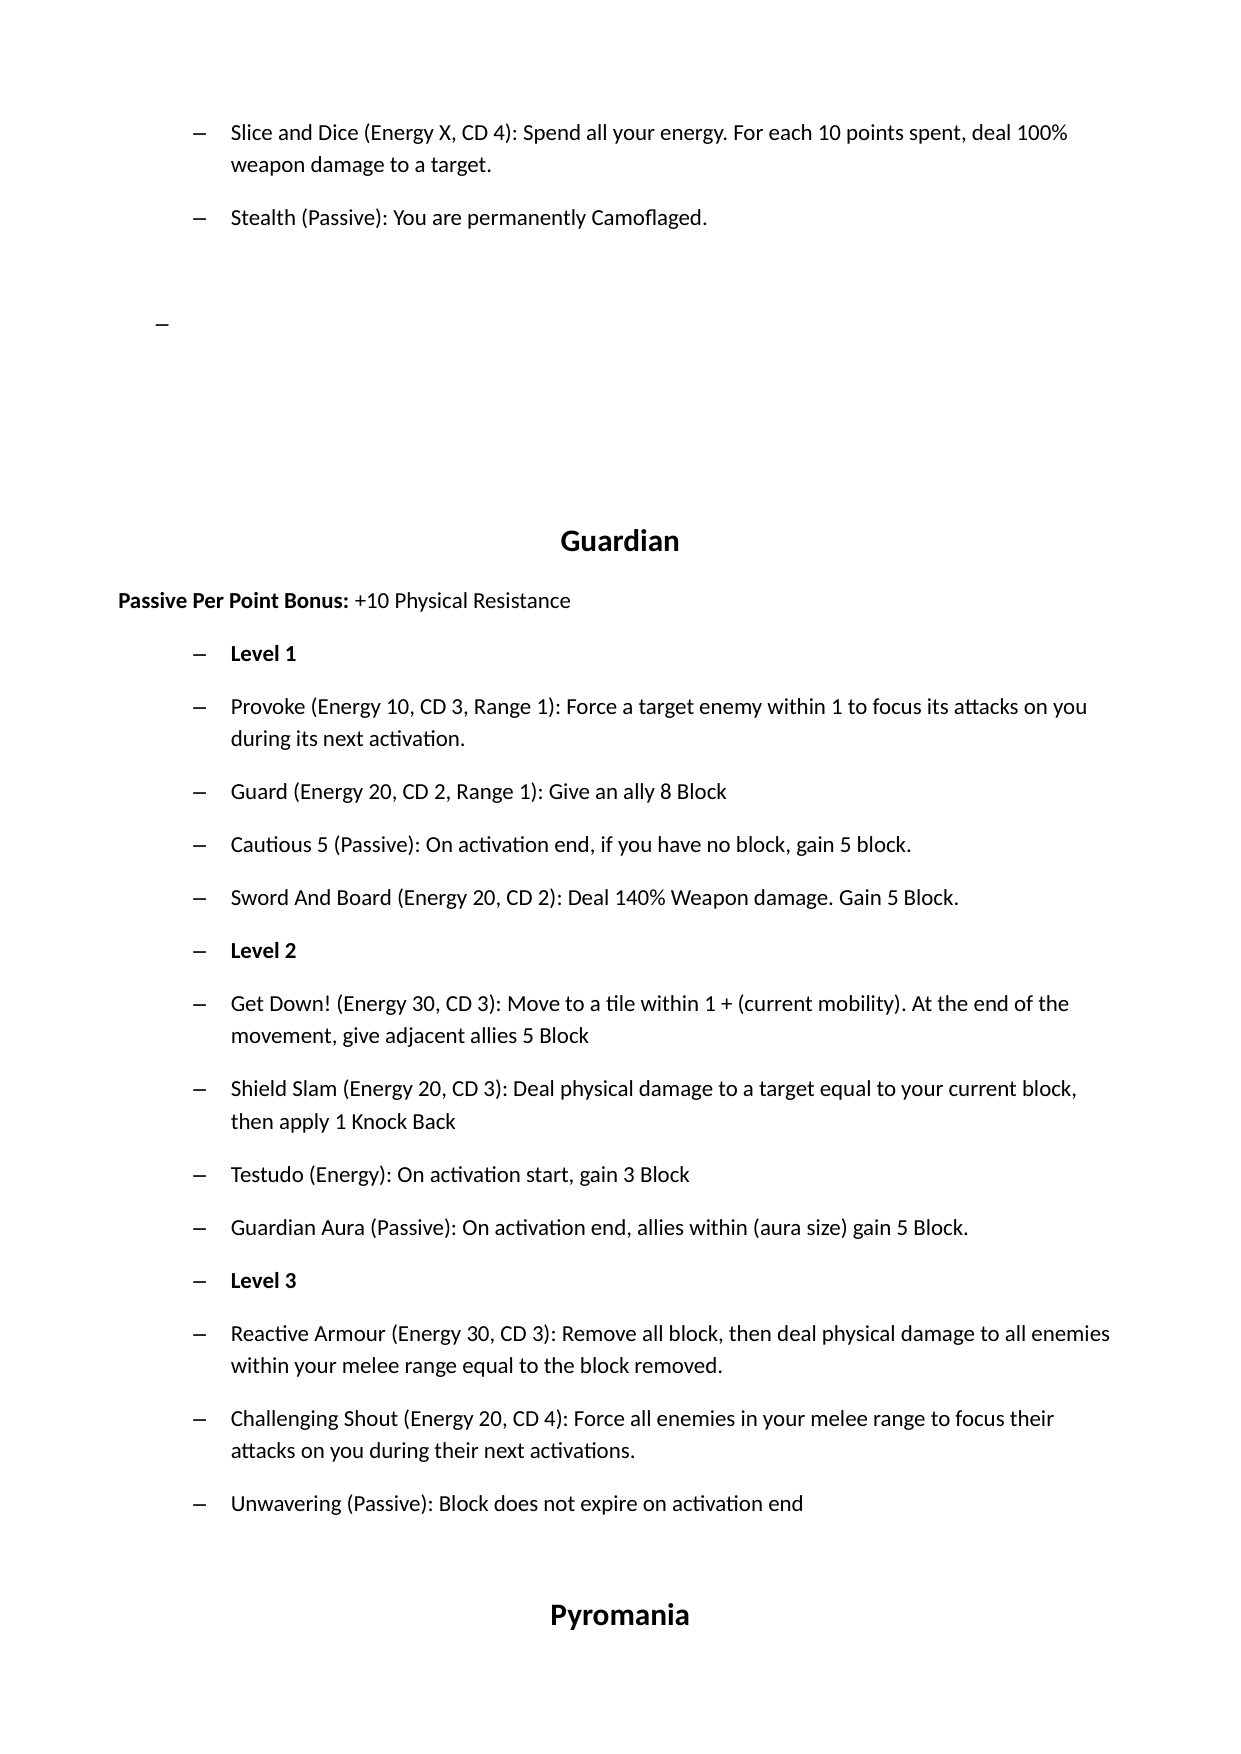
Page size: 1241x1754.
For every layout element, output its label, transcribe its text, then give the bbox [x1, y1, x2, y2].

list Cautious 5 (Passive): On activation end, if you have no block, gain 5 block. [193, 830, 1122, 858]
list Stealth (Passive): You are permanently Camoflaged. [193, 203, 1122, 231]
list Provoke (Energy 10, CD 3, Range 1): Force a target enemy within 1 to focus its attacks on you during its next activation. [193, 692, 1122, 752]
list Sword And Board (Energy 20, CD 2): Deal 140% Weapon damage. Gain 5 Block. [193, 883, 1122, 911]
text Pyromania [118, 1595, 1122, 1633]
text Passive Per Point Bonus: +10 Physical Resistance [118, 586, 1122, 614]
list Level 2 [193, 936, 1122, 964]
list Get Down! (Energy 30, CD 3): Move to a tile within 1 + (current mobility). At the end of the movement, give adjacent allies 5 Block [193, 989, 1122, 1049]
list Shield Slam (Energy 20, CD 3): Deal physical damage to a target equal to your current block, then apply 1 Knock Back [193, 1074, 1122, 1135]
list Level 3 [193, 1266, 1122, 1294]
list Level 1 [193, 639, 1122, 667]
list Reactive Armour (Energy 30, CD 3): Remove all block, then deal physical damage to all enemies within your melee range equal to the block removed. [193, 1319, 1122, 1379]
list Guardian Aura (Passive): On activation end, allies within (aura size) gain 5 Block. [193, 1213, 1122, 1241]
list Guard (Energy 20, CD 2, Range 1): Give an ally 8 Block [193, 777, 1122, 805]
list Challenging Shout (Energy 20, CD 4): Force all enemies in your melee range to focus their attacks on you during their next activations. [193, 1404, 1122, 1464]
list Unwavering (Passive): Block does not expire on activation end [193, 1489, 1122, 1517]
list Testudo (Energy): On activation start, gain 3 Block [193, 1160, 1122, 1188]
text Guardian [118, 521, 1122, 559]
list Slice and Dice (Energy X, CD 4): Spend all your energy. For each 10 points spent, deal 100% weapon damage to a target. [193, 118, 1122, 178]
